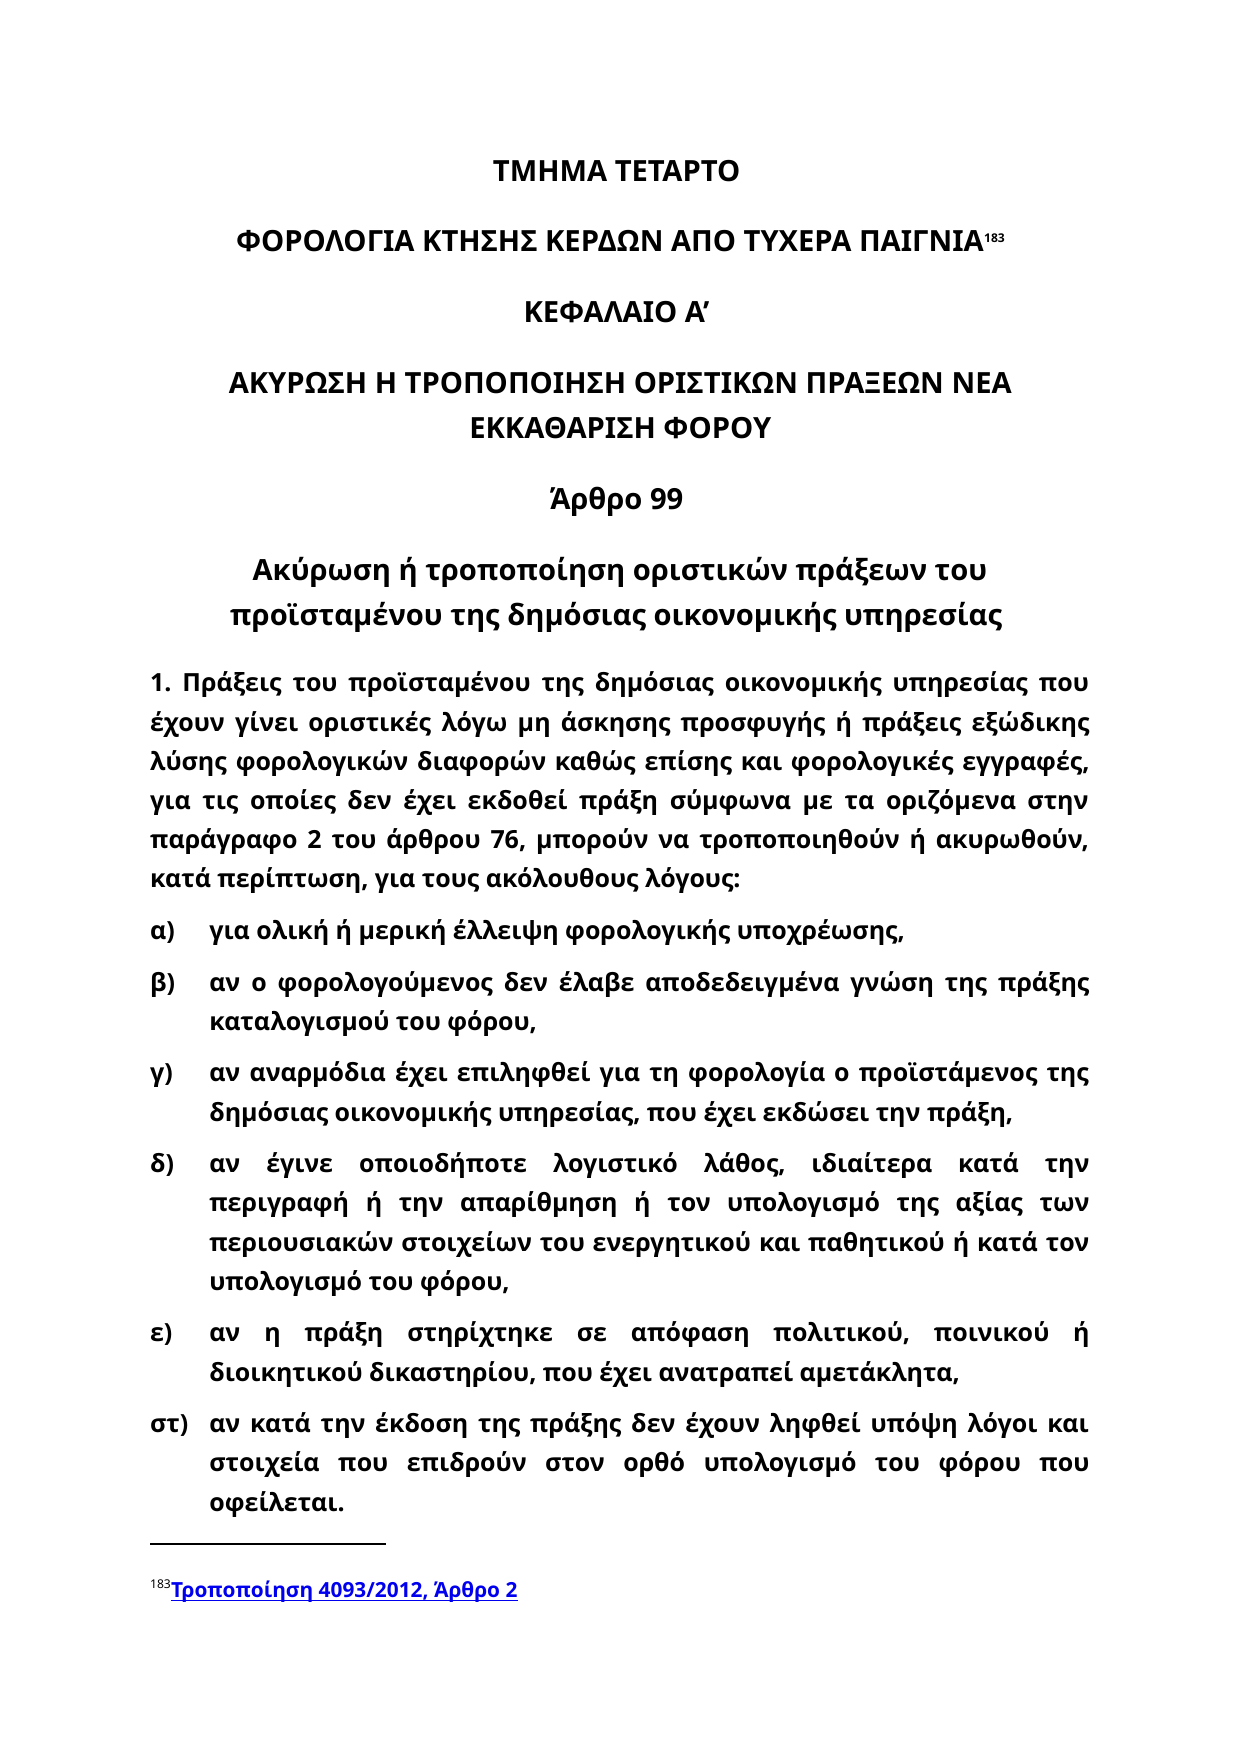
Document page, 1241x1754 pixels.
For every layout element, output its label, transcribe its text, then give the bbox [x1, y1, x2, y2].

text 1. Πράξεις του προϊσταμένου της δημόσιας οικονομικής υπηρεσίας που έχουν γίνει οριστικές λόγω μη άσκησης προσφυγής ή πράξεις εξώδικης λύσης φορολογικών διαφορών καθώς επίσης και φορολογικές εγγραφές, για τις οποίες δεν έχει εκδοθεί πράξη σύμφωνα με τα οριζόμενα στην παράγραφο 2 του άρθρου 76, μπορούν να τροποποιηθούν ή ακυρωθούν, κατά περίπτωση, για τους ακόλουθους λόγους: [150, 665, 1090, 895]
subtitle ΤΜΗΜΑ ΤΕΤΑΡΤΟ [150, 150, 1090, 190]
subtitle ΦΟΡΟΛΟΓΙΑ ΚΤΗΣΗΣ ΚΕΡΔΩΝ ΑΠΟ ΤΥΧΕΡΑ ΠΑΙΓΝΙΑ [150, 221, 1090, 260]
list β) αν ο φορολογούμενος δεν έλαβε αποδεδειγμένα γνώση της πράξης καταλογισμού του φόρου, [150, 964, 1090, 1037]
list ε) αν η πράξη στηρίχτηκε σε απόφαση πολιτικού, ποινικού ή διοικητικού δικαστηρίου, που έχει ανατραπεί αμετάκλητα, [150, 1315, 1090, 1388]
subtitle Ακύρωση ή τροποποίηση οριστικών πράξεων του προϊσταμένου της δημόσιας οικονομικής υπηρεσίας [150, 549, 1090, 634]
subtitle ΑΚΥΡΩΣΗ Η ΤΡΟΠΟΠΟΙΗΣΗ ΟΡΙΣΤΙΚΩΝ ΠΡΑΞΕΩΝ ΝΕΑ ΕΚΚΑΘΑΡΙΣΗ ΦΟΡΟΥ [150, 362, 1090, 447]
list α) για ολική ή μερική έλλειψη φορολογικής υποχρέωσης, [150, 912, 1090, 947]
text Τροποποίηση 4093/2012, Άρθρο 2 [150, 1576, 1090, 1604]
list στ) αν κατά την έκδοση της πράξης δεν έχουν ληφθεί υπόψη λόγοι και στοιχεία που επιδρούν στον ορθό υπολογισμό του φόρου που οφείλεται. [150, 1406, 1090, 1518]
subtitle ΚΕΦΑΛΑΙΟ Α’ [150, 291, 1090, 331]
subtitle Άρθρο 99 [150, 478, 1090, 518]
list δ) αν έγινε οποιοδήποτε λογιστικό λάθος, ιδιαίτερα κατά την περιγραφή ή την απαρίθμηση ή τον υπολογισμό της αξίας των περιουσιακών στοιχείων του ενεργητικού και παθητικού ή κατά τον υπολογισμό του φόρου, [150, 1146, 1090, 1297]
list γ) αν αναρμόδια έχει επιληφθεί για τη φορολογία ο προϊστάμενος της δημόσιας οικονομικής υπηρεσίας, που έχει εκδώσει την πράξη, [150, 1055, 1090, 1128]
